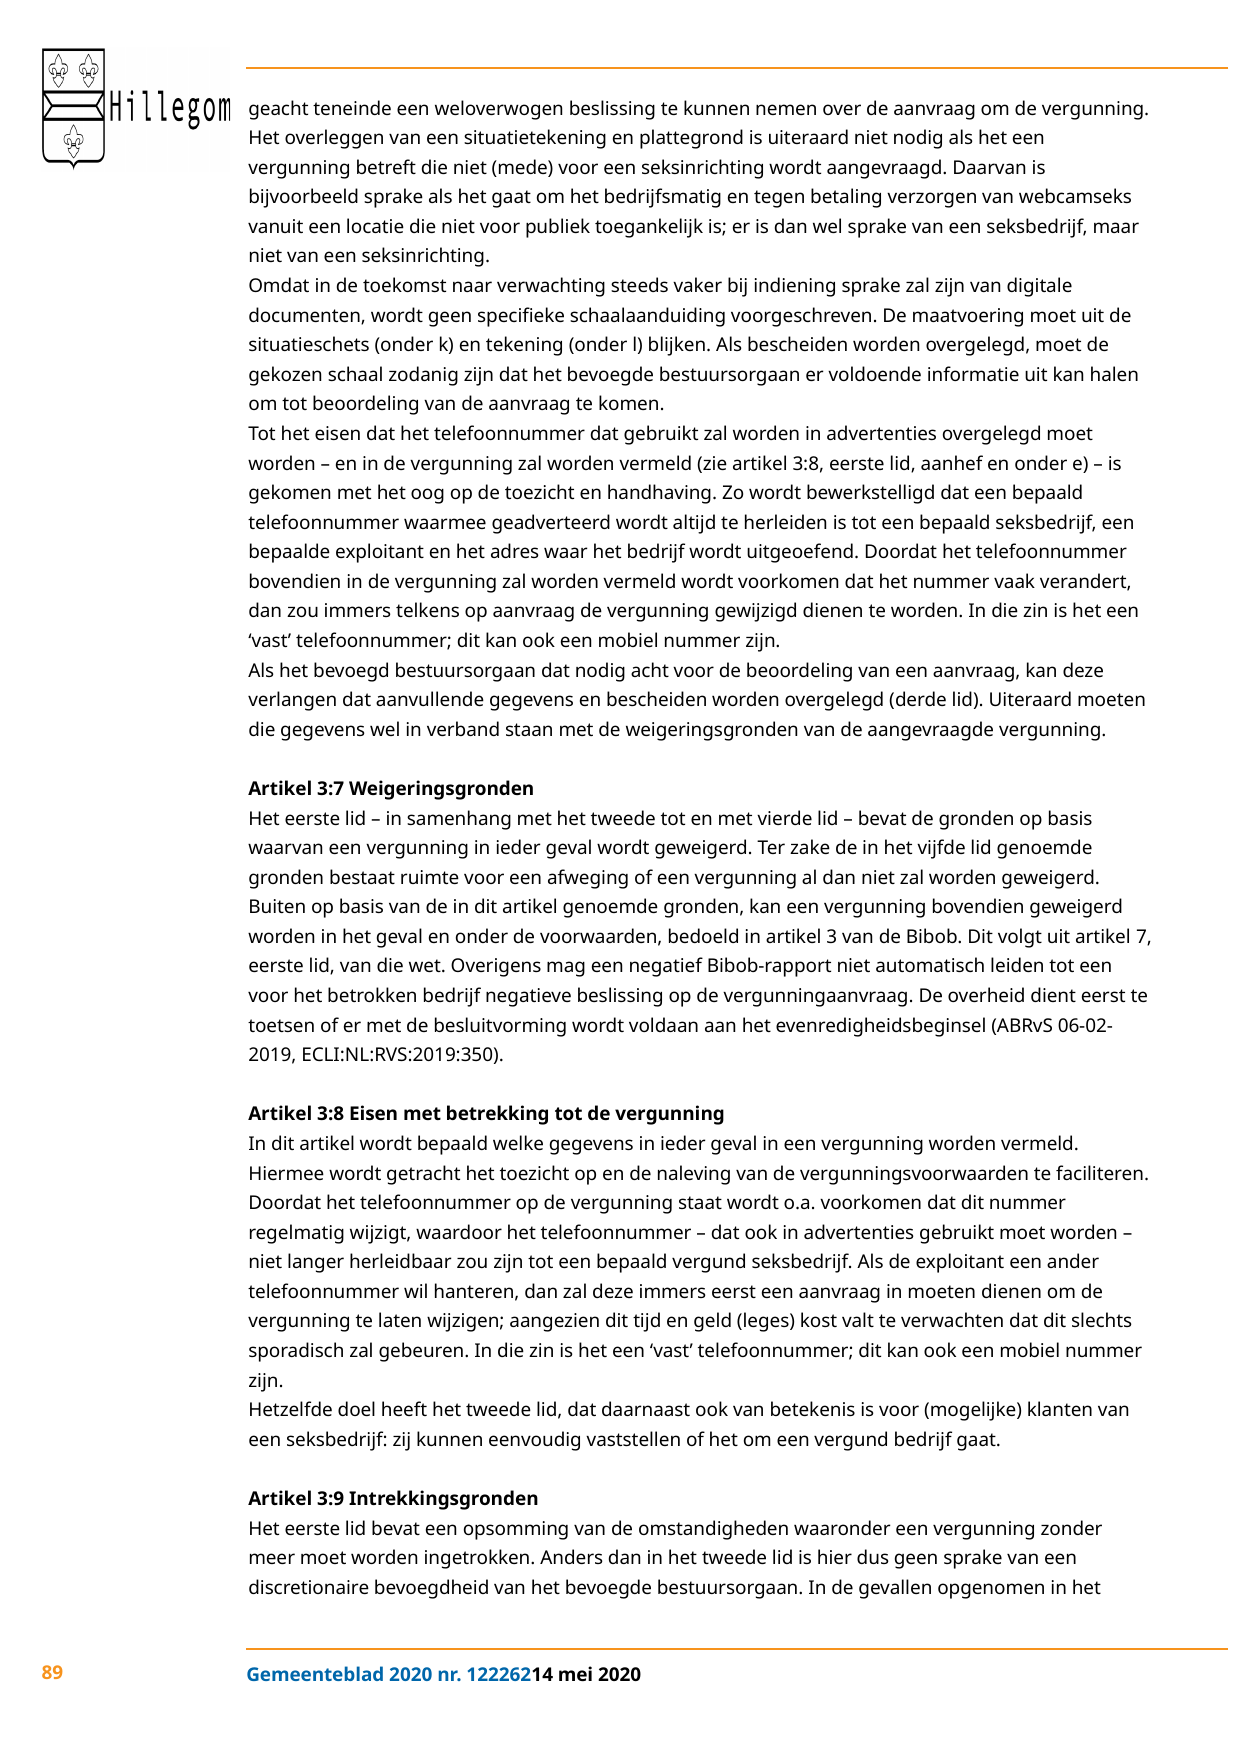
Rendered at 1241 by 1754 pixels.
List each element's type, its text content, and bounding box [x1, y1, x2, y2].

text Tot het eisen dat het telefoonnummer dat gebruikt zal worden in advertenties overgelegd moet worden – en in de vergunning zal worden vermeld (zie artikel 3:8, eerste lid, aanhef en onder e) – is gekomen met het oog op de toezicht en handhaving. Zo wordt bewerkstelligd dat een bepaald telefoonnummer waarmee geadverteerd wordt altijd te herleiden is tot een bepaald seksbedrijf, een bepaalde exploitant en het adres waar het bedrijf wordt uitgeoefend. Doordat het telefoonnummer bovendien in de vergunning zal worden vermeld wordt voorkomen dat het nummer vaak verandert, dan zou immers telkens op aanvraag de vergunning gewijzigd dienen te worden. In die zin is het een ‘vast’ telefoonnummer; dit kan ook een mobiel nummer zijn. [248, 420, 1152, 653]
text Het eerste lid bevat een opsomming van de omstandigheden waaronder een vergunning zonder meer moet worden ingetrokken. Anders dan in het tweede lid is hier dus geen sprake van een discretionaire bevoegdheid van het bevoegde bestuursorgaan. In de gevallen opgenomen in het [248, 1515, 1152, 1600]
picture [41, 47, 231, 172]
text Als het bevoegd bestuursorgaan dat nodig acht voor de beoordeling van een aanvraag, kan deze verlangen dat aanvullende gegevens en bescheiden worden overgelegd (derde lid). Uiteraard moeten die gegevens wel in verband staan met de weigeringsgronden van de aangevraagde vergunning. [248, 657, 1152, 742]
text Artikel 3:8 Eisen met betrekking tot de vergunning [248, 1101, 1152, 1126]
text In dit artikel wordt bepaald welke gegevens in ieder geval in een vergunning worden vermeld. Hiermee wordt getracht het toezicht op en de naleving van de vergunningsvoorwaarden te faciliteren. Doordat het telefoonnummer op de vergunning staat wordt o.a. voorkomen dat dit nummer regelmatig wijzigt, waardoor het telefoonnummer – dat ook in advertenties gebruikt moet worden – niet langer herleidbaar zou zijn tot een bepaald vergund seksbedrijf. Als de exploitant een ander telefoonnummer wil hanteren, dan zal deze immers eerst een aanvraag in moeten dienen om de vergunning te laten wijzigen; aangezien dit tijd en geld (leges) kost valt te verwachten dat dit slechts sporadisch zal gebeuren. In die zin is het een ‘vast’ telefoonnummer; dit kan ook een mobiel nummer zijn. [248, 1130, 1152, 1393]
text geacht teneinde een weloverwogen beslissing te kunnen nemen over de aanvraag om de vergunning. [248, 95, 1152, 121]
text Het eerste lid – in samenhang met het tweede tot en met vierde lid – bevat de gronden op basis waarvan een vergunning in ieder geval wordt geweigerd. Ter zake de in het vijfde lid genoemde gronden bestaat ruimte voor een afweging of een vergunning al dan niet zal worden geweigerd. [248, 805, 1152, 890]
text Het overleggen van een situatietekening en plattegrond is uiteraard niet nodig als het een vergunning betreft die niet (mede) voor een seksinrichting wordt aangevraagd. Daarvan is bijvoorbeeld sprake als het gaat om het bedrijfsmatig en tegen betaling verzorgen van webcamseks vanuit een locatie die niet voor publiek toegankelijk is; er is dan wel sprake van een seksbedrijf, maar niet van een seksinrichting. [248, 124, 1152, 268]
text Artikel 3:7 Weigeringsgronden [248, 775, 1152, 801]
text Omdat in de toekomst naar verwachting steeds vaker bij indiening sprake zal zijn van digitale documenten, wordt geen specifieke schaalaanduiding voorgeschreven. De maatvoering moet uit de situatieschets (onder k) en tekening (onder l) blijken. Als bescheiden worden overgelegd, moet de gekozen schaal zodanig zijn dat het bevoegde bestuursorgaan er voldoende informatie uit kan halen om tot beoordeling van de aanvraag te komen. [248, 272, 1152, 416]
text Hetzelfde doel heeft het tweede lid, dat daarnaast ook van betekenis is voor (mogelijke) klanten van een seksbedrijf: zij kunnen eenvoudig vaststellen of het om een vergund bedrijf gaat. [248, 1396, 1152, 1452]
text Buiten op basis van de in dit artikel genoemde gronden, kan een vergunning bovendien geweigerd worden in het geval en onder de voorwaarden, bedoeld in artikel 3 van de Bibob. Dit volgt uit artikel 7, eerste lid, van die wet. Overigens mag een negatief Bibob-rapport niet automatisch leiden tot een voor het betrokken bedrijf negatieve beslissing op de vergunningaanvraag. De overheid dient eerst te toetsen of er met de besluitvorming wordt voldaan aan het evenredigheidsbeginsel (ABRvS 06-02-2019, ECLI:NL:RVS:2019:350). [248, 893, 1152, 1067]
text Artikel 3:9 Intrekkingsgronden [248, 1485, 1152, 1511]
